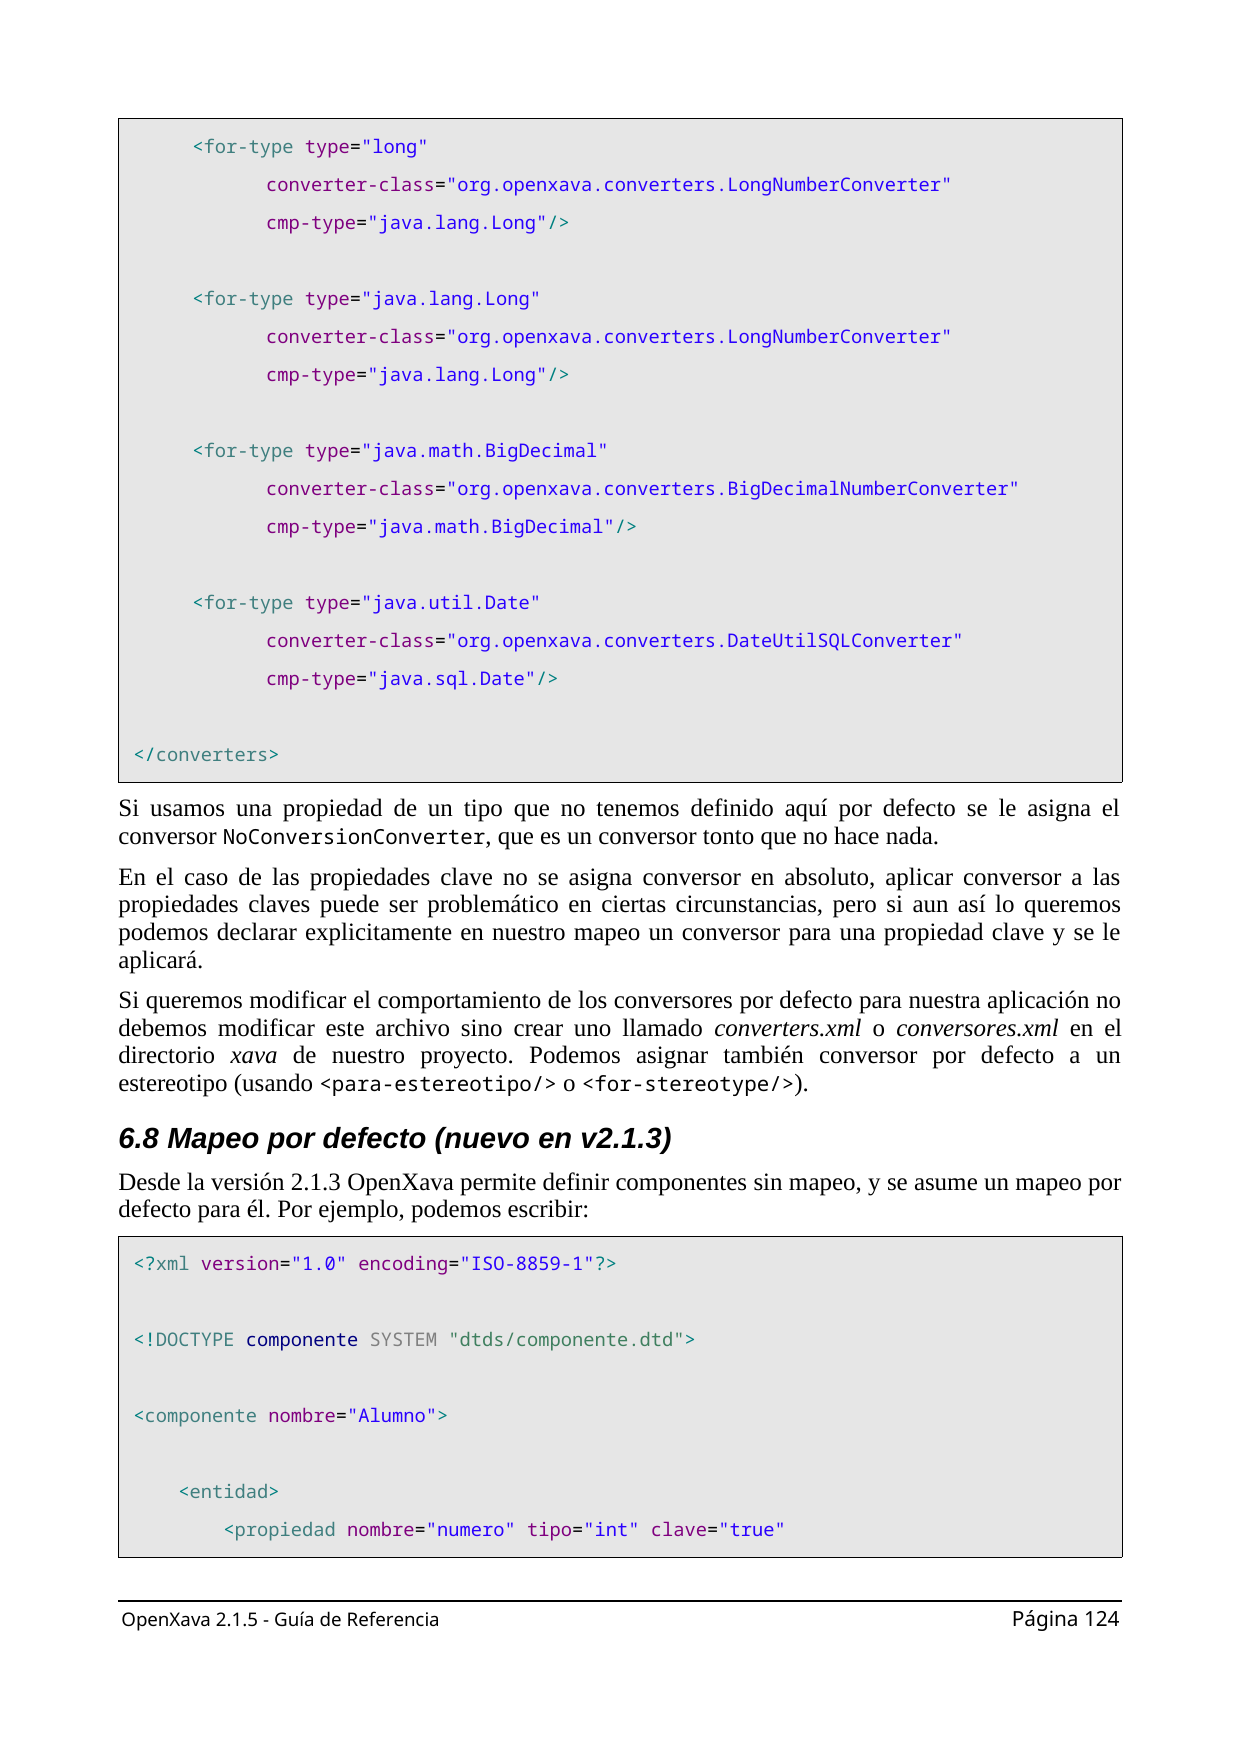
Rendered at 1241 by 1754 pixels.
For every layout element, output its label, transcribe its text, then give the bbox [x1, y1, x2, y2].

text Si queremos modificar el comportamiento de los conversores por defecto para nuestra aplicación no debemos modificar este archivo sino crear uno llamado converters.xml o conversores.xml en el directorio xava de nuestro proyecto. Podemos asignar también conversor por defecto a un estereotipo (usando <para-estereotipo/> o <for-stereotype/>). [118, 986, 1122, 1097]
text Desde la versión 2.1.3 OpenXava permite definir componentes sin mapeo, y se asume un mapeo por defecto para él. Por ejemplo, podemos escribir: [118, 1168, 1122, 1223]
text En el caso de las propiedades clave no se asigna conversor en absoluto, aplicar conversor a las propiedades claves puede ser problemático en ciertas circunstancias, pero si aun así lo queremos podemos declarar explicitamente en nuestro mapeo un conversor para una propiedad clave y se le aplicará. [118, 863, 1122, 973]
text converter-class="org.openxava.converters.LongNumberConverter" [119, 308, 1122, 346]
subtitle Mapeo por defecto (nuevo en v2.1.3) [118, 1122, 1122, 1155]
text cmp-type="java.lang.Long"/> [119, 346, 1122, 384]
text <for-type type="java.lang.Long" [119, 270, 1122, 308]
text cmp-type="java.lang.Long"/> [119, 194, 1122, 232]
text <?xml version="1.0" encoding="ISO-8859-1"?> [119, 1237, 1122, 1273]
text converter-class="org.openxava.converters.DateUtilSQLConverter" [119, 612, 1122, 650]
text <propiedad nombre="numero" tipo="int" clave="true" [119, 1502, 1122, 1557]
text converter-class="org.openxava.converters.BigDecimalNumberConverter" [119, 460, 1122, 498]
text converter-class="org.openxava.converters.LongNumberConverter" [119, 156, 1122, 194]
text cmp-type="java.sql.Date"/> [119, 650, 1122, 688]
text </converters> [119, 726, 1122, 782]
text Si usamos una propiedad de un tipo que no tenemos definido aquí por defecto se le asigna el conversor NoConversionConverter, que es un conversor tonto que no hace nada. [118, 794, 1122, 850]
text <!DOCTYPE componente SYSTEM "dtds/componente.dtd"> [119, 1312, 1122, 1349]
text <for-type type="java.math.BigDecimal" [119, 422, 1122, 460]
text <componente nombre="Alumno"> [119, 1388, 1122, 1426]
text <entidad> [119, 1464, 1122, 1502]
text cmp-type="java.math.BigDecimal"/> [119, 498, 1122, 536]
text <for-type type="java.util.Date" [119, 574, 1122, 612]
text <for-type type="long" [119, 119, 1122, 156]
